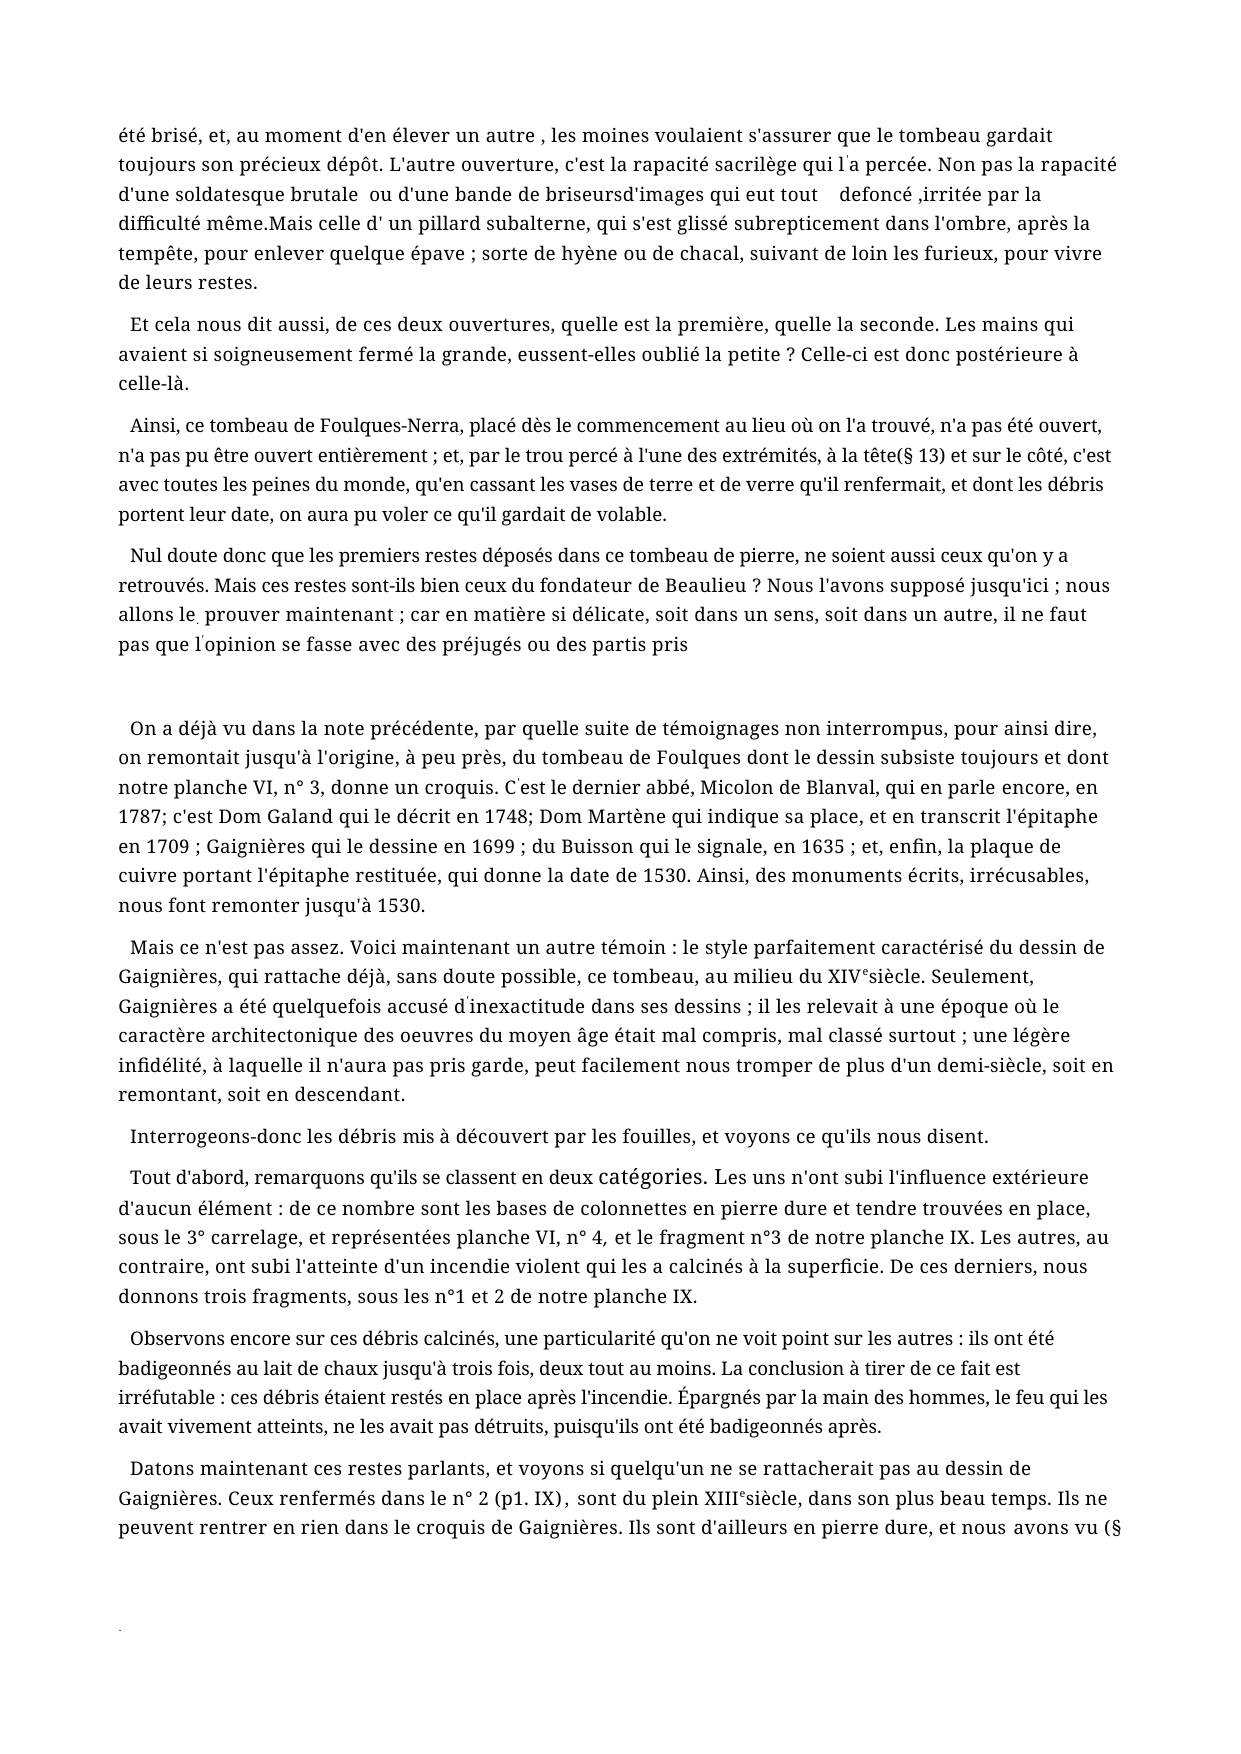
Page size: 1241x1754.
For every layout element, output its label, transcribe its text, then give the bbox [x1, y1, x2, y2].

text Observons encore sur ces débris calcinés, une particularité qu'on ne voit point sur les autres : ils ont été badigeonnés au lait de chaux jusqu'à trois fois, deux tout au moins. La conclusion à tirer de ce fait est irréfutable : ces débris étaient restés en place après l'incendie. Épargnés par la main des hommes, le feu qui les avait vivement atteints, ne les avait pas détruits, puisqu'ils ont été badigeonnés après. [118, 1321, 1122, 1439]
text . [118, 1616, 1122, 1636]
text Mais ce n'est pas assez. Voici maintenant un autre témoin : le style parfaitement caractérisé du dessin de Gaignières, qui rattache déjà, sans doute possible, ce tombeau, au milieu du XIVesiècle. Seulement, Gaignières a été quelquefois accusé d'inexactitude dans ses dessins ; il les relevait à une époque où le caractère architectonique des oeuvres du moyen âge était mal compris, mal classé surtout ; une légère infidélité, à laquelle il n'aura pas pris garde, peut facilement nous tromper de plus d'un demi-siècle, soit en remontant, soit en descendant. [118, 930, 1122, 1107]
text On a déjà vu dans la note précédente, par quelle suite de témoignages non interrompus, pour ainsi dire, on remontait jusqu'à l'origine, à peu près, du tombeau de Foulques dont le dessin subsiste toujours et dont notre planche VI, n° 3, donne un croquis. C'est le dernier abbé, Micolon de Blanval, qui en parle encore, en 1787; c'est Dom Galand qui le décrit en 1748; Dom Martène qui indique sa place, et en transcrit l'épitaphe en 1709 ; Gaignières qui le dessine en 1699 ; du Buisson qui le signale, en 1635 ; et, enfin, la plaque de cuivre portant l'épitaphe restituée, qui donne la date de 1530. Ainsi, des monuments écrits, irrécusables, nous font remonter jusqu'à 1530. [118, 711, 1122, 918]
text été brisé, et, au moment d'en élever un autre , les moines voulaient s'assurer que le tombeau gardait toujours son précieux dépôt. L'autre ouverture, c'est la rapacité sacrilège qui l'a percée. Non pas la rapacité d'une soldatesque brutale ou d'une bande de briseursd'images qui eut tout defoncé ,irritée par la difficulté même.Mais celle d' un pillard subalterne, qui s'est glissé subrepticement dans l'ombre, après la tempête, pour enlever quelque épave ; sorte de hyène ou de chacal, suivant de loin les furieux, pour vivre de leurs restes. [118, 118, 1122, 295]
text Interrogeons-donc les débris mis à découvert par les fouilles, et voyons ce qu'ils nous disent. [118, 1119, 1122, 1149]
text Tout d'abord, remarquons qu'ils se classent en deux catégories. Les uns n'ont subi l'influence extérieure d'aucun élément : de ce nombre sont les bases de colonnettes en pierre dure et tendre trouvées en place, sous le 3° carrelage, et représentées planche VI, n° 4, et le fragment n°3 de notre planche IX. Les autres, au contraire, ont subi l'atteinte d'un incendie violent qui les a calcinés à la superficie. De ces derniers, nous donnons trois fragments, sous les n°1 et 2 de notre planche IX. [118, 1161, 1122, 1309]
text Et cela nous dit aussi, de ces deux ouvertures, quelle est la première, quelle la seconde. Les mains qui avaient si soigneusement fermé la grande, eussent-elles oublié la petite ? Celle-ci est donc postérieure à celle-là. [118, 307, 1122, 396]
text Ainsi, ce tombeau de Foulques-Nerra, placé dès le commencement au lieu où on l'a trouvé, n'a pas été ouvert, n'a pas pu être ouvert entièrement ; et, par le trou percé à l'une des extrémités, à la tête(§ 13) et sur le côté, c'est avec toutes les peines du monde, qu'en cassant les vases de terre et de verre qu'il renfermait, et dont les débris portent leur date, on aura pu voler ce qu'il gardait de volable. [118, 408, 1122, 526]
text Nul doute donc que les premiers restes déposés dans ce tombeau de pierre, ne soient aussi ceux qu'on y a retrouvés. Mais ces restes sont-ils bien ceux du fondateur de Beaulieu ? Nous l'avons supposé jusqu'ici ; nous allons le. prouver maintenant ; car en matière si délicate, soit dans un sens, soit dans un autre, il ne faut pas que l'opinion se fasse avec des préjugés ou des partis pris [118, 539, 1122, 657]
text Datons maintenant ces restes parlants, et voyons si quelqu'un ne se rattacherait pas au dessin de Gaignières. Ceux renfermés dans le n° 2 (p1. IX), sont du plein XIIIesiècle, dans son plus beau temps. Ils ne peuvent rentrer en rien dans le croquis de Gaignières. Ils sont d'ailleurs en pierre dure, et nous avons vu (§ [118, 1452, 1122, 1540]
